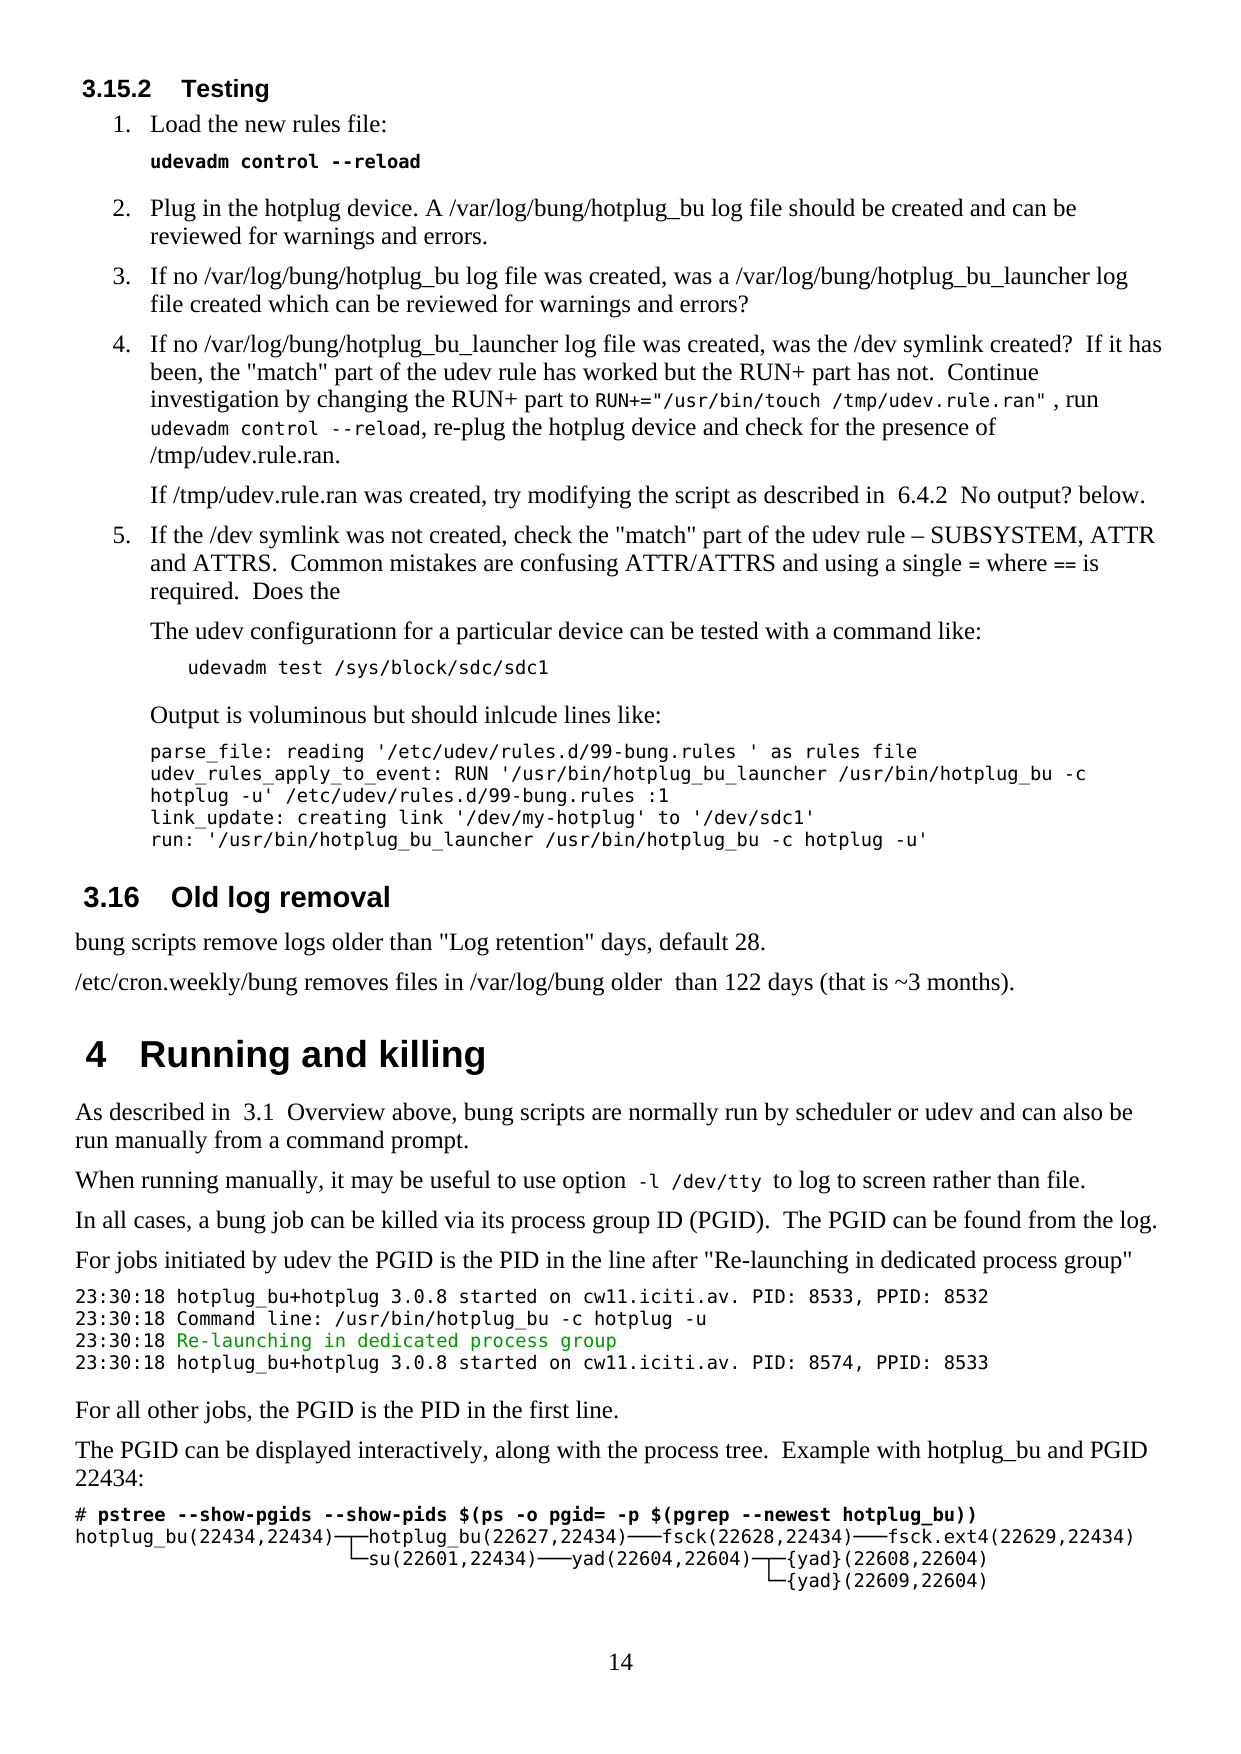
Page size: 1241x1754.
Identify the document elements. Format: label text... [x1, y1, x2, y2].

text The udev configurationn for a particular device can be tested with a command like: [150, 617, 1166, 645]
text bung scripts remove logs older than "Log retention" days, default 28. [75, 928, 1166, 956]
text └─su(22601,22434)───yad(22604,22604)─┬─{yad}(22608,22604) [75, 1548, 1166, 1570]
text 23:30:18 hotplug_bu+hotplug 3.0.8 started on cw11.iciti.av. PID: 8574, PPID: 8533 [75, 1352, 1166, 1374]
text If /tmp/udev.rule.ran was created, try modifying the script as described in 6.4.2 No output? below. [150, 481, 1166, 509]
text /etc/cron.weekly/bung removes files in /var/log/bung older than 122 days (that is ~3 months). [75, 968, 1166, 996]
text 23:30:18 Re-launching in dedicated process group [75, 1330, 1166, 1352]
text # pstree --show-pgids --show-pids $(ps -o pgid= -p $(pgrep --newest hotplug_bu)) [75, 1504, 1166, 1526]
text As described in 3.1 Overview above, bung scripts are normally run by scheduler or udev and can also be run manually from a command prompt. [75, 1098, 1166, 1153]
list If the /dev symlink was not created, check the "match" part of the udev rule – SUBSYSTEM, ATTR and ATTRS. Common mistakes are confusing ATTR/ATTRS and using a single = where == is required. Does the [112, 521, 1166, 604]
list If no /var/log/bung/hotplug_bu log file was created, was a /var/log/bung/hotplug_bu_launcher log file created which can be reviewed for warnings and errors? [112, 262, 1166, 318]
list Load the new rules file: [112, 110, 1166, 138]
list If no /var/log/bung/hotplug_bu_launcher log file was created, was the /dev symlink created? If it has been, the "match" part of the udev rule has worked but the RUN+ part has not. Continue investigation by changing the RUN+ part to RUN+="/usr/bin/touch /tmp/udev.rule.ran" , run udevadm control --reload, re-plug the hotplug device and check for the presence of /tmp/udev.rule.ran. [112, 330, 1166, 469]
subtitle Running and killing [75, 1034, 1166, 1076]
text When running manually, it may be useful to use option -l /dev/tty to log to screen rather than file. [75, 1166, 1166, 1194]
subtitle Old log removal [75, 881, 1166, 913]
text Output is voluminous but should inlcude lines like: [150, 701, 1166, 729]
text └─{yad}(22609,22604) [75, 1570, 1166, 1592]
text For jobs initiated by udev the PGID is the PID in the line after "Re-launching in dedicated process group" [75, 1246, 1166, 1274]
text udevadm control --reload [150, 151, 1166, 194]
subtitle Testing [75, 75, 1166, 103]
text run: '/usr/bin/hotplug_bu_launcher /usr/bin/hotplug_bu -c hotplug -u' [150, 829, 1166, 851]
text hotplug_bu(22434,22434)─┬─hotplug_bu(22627,22434)───fsck(22628,22434)───fsck.ext4(22629,22434) [75, 1526, 1166, 1548]
text 23:30:18 hotplug_bu+hotplug 3.0.8 started on cw11.iciti.av. PID: 8533, PPID: 8532 [75, 1287, 1166, 1308]
text For all other jobs, the PGID is the PID in the first line. [75, 1396, 1166, 1424]
text udev_rules_apply_to_event: RUN '/usr/bin/hotplug_bu_launcher /usr/bin/hotplug_bu -c hotplug -u' /etc/udev/rules.d/99-bung.rules :1 [150, 763, 1166, 807]
text link_update: creating link '/dev/my-hotplug' to '/dev/sdc1' [150, 807, 1166, 829]
text parse_file: reading '/etc/udev/rules.d/99-bung.rules ' as rules file [150, 741, 1166, 763]
list Plug in the hotplug device. A /var/log/bung/hotplug_bu log file should be created and can be reviewed for warnings and errors. [112, 194, 1166, 250]
text 23:30:18 Command line: /usr/bin/hotplug_bu -c hotplug -u [75, 1308, 1166, 1330]
text The PGID can be displayed interactively, along with the process tree. Example with hotplug_bu and PGID 22434: [75, 1436, 1166, 1492]
text In all cases, a bung job can be killed via its process group ID (PGID). The PGID can be found from the log. [75, 1206, 1166, 1234]
text udevadm test /sys/block/sdc/sdc1 [187, 657, 1166, 701]
